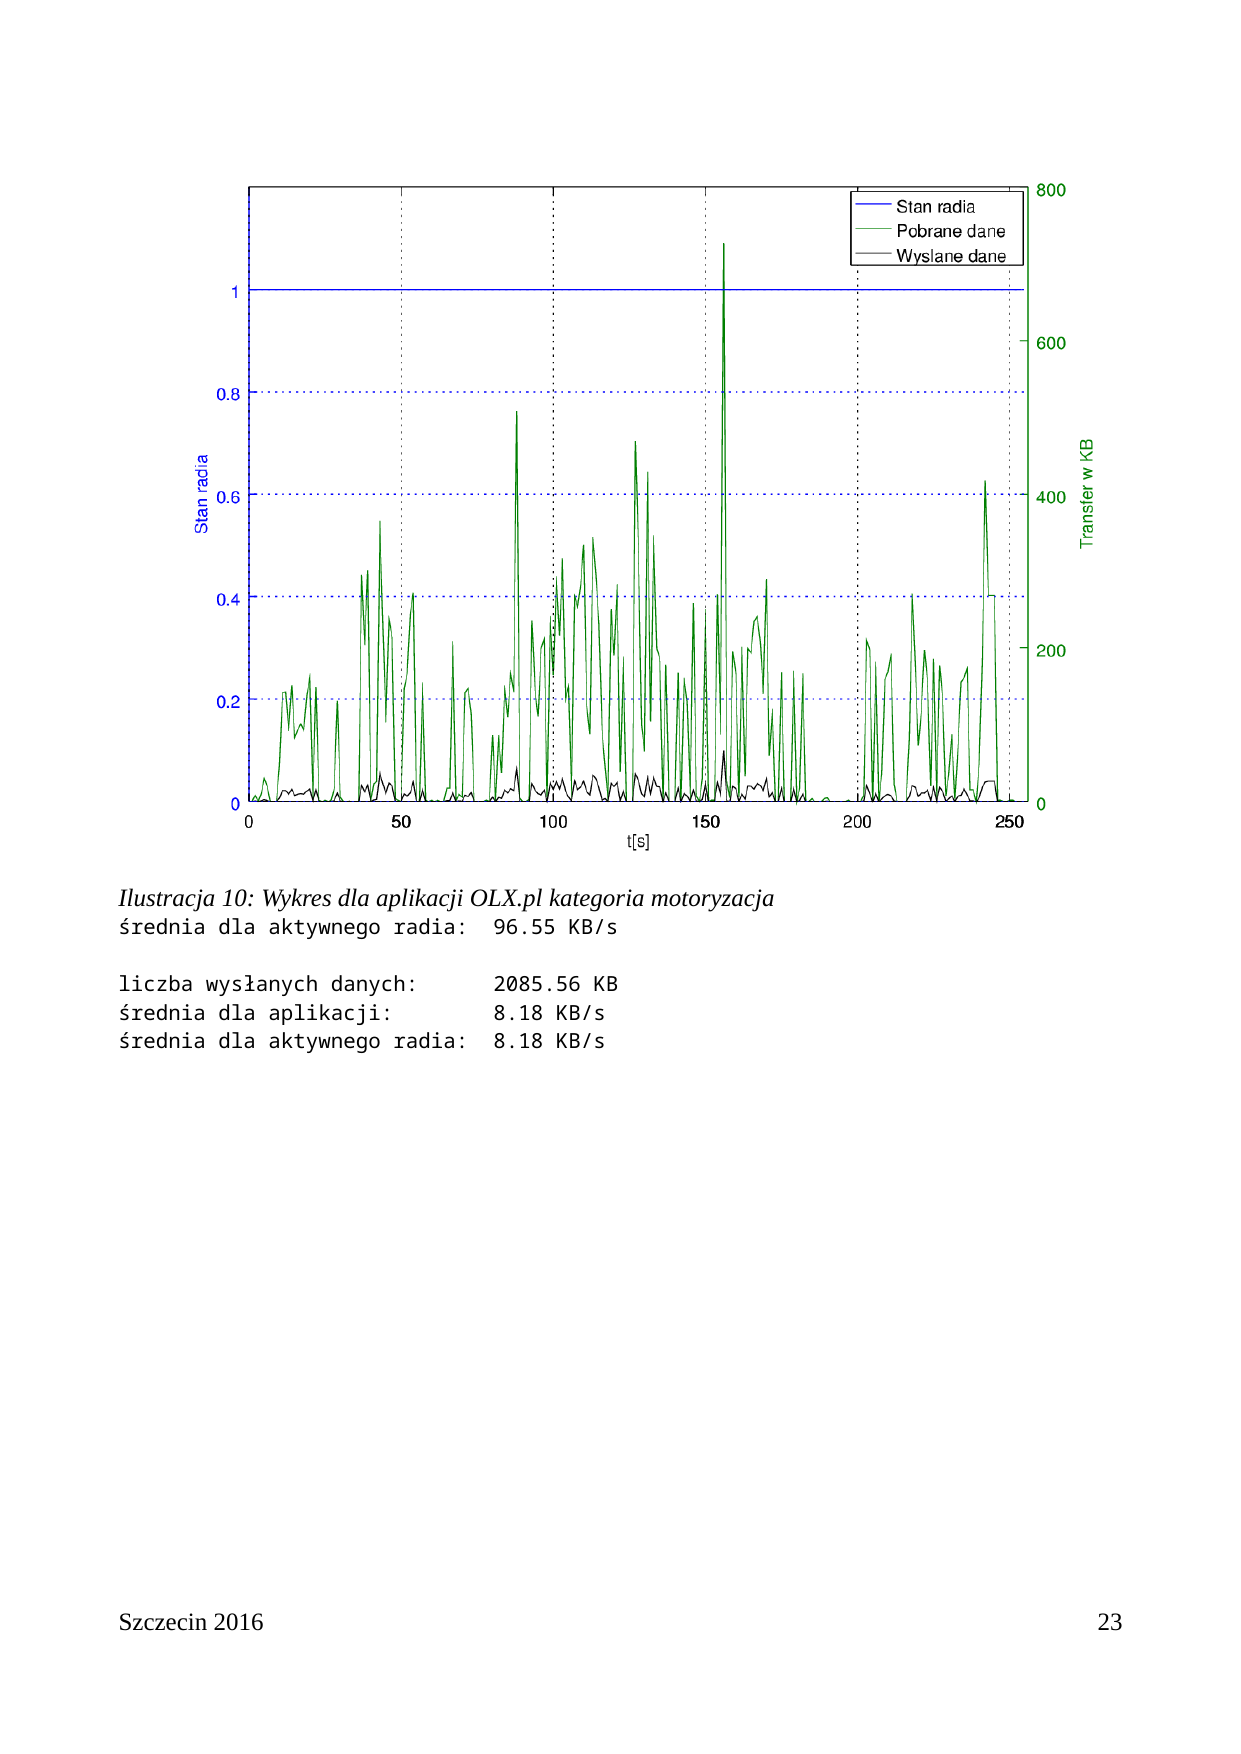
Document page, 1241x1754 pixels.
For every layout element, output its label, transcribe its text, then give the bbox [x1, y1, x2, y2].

picture [118, 130, 1123, 884]
text średnia dla aktywnego radia: 96.55 KB/s liczba wysłanych danych: 2085.56 KB średnia dla aplikacji: 8.18 KB/s średnia dla aktywnego radia: 8.18 KB/s [118, 912, 1122, 1054]
text [118, 118, 1122, 130]
text Ilustracja 10: Wykres dla aplikacji OLX.pl kategoria motoryzacja [118, 884, 1122, 912]
